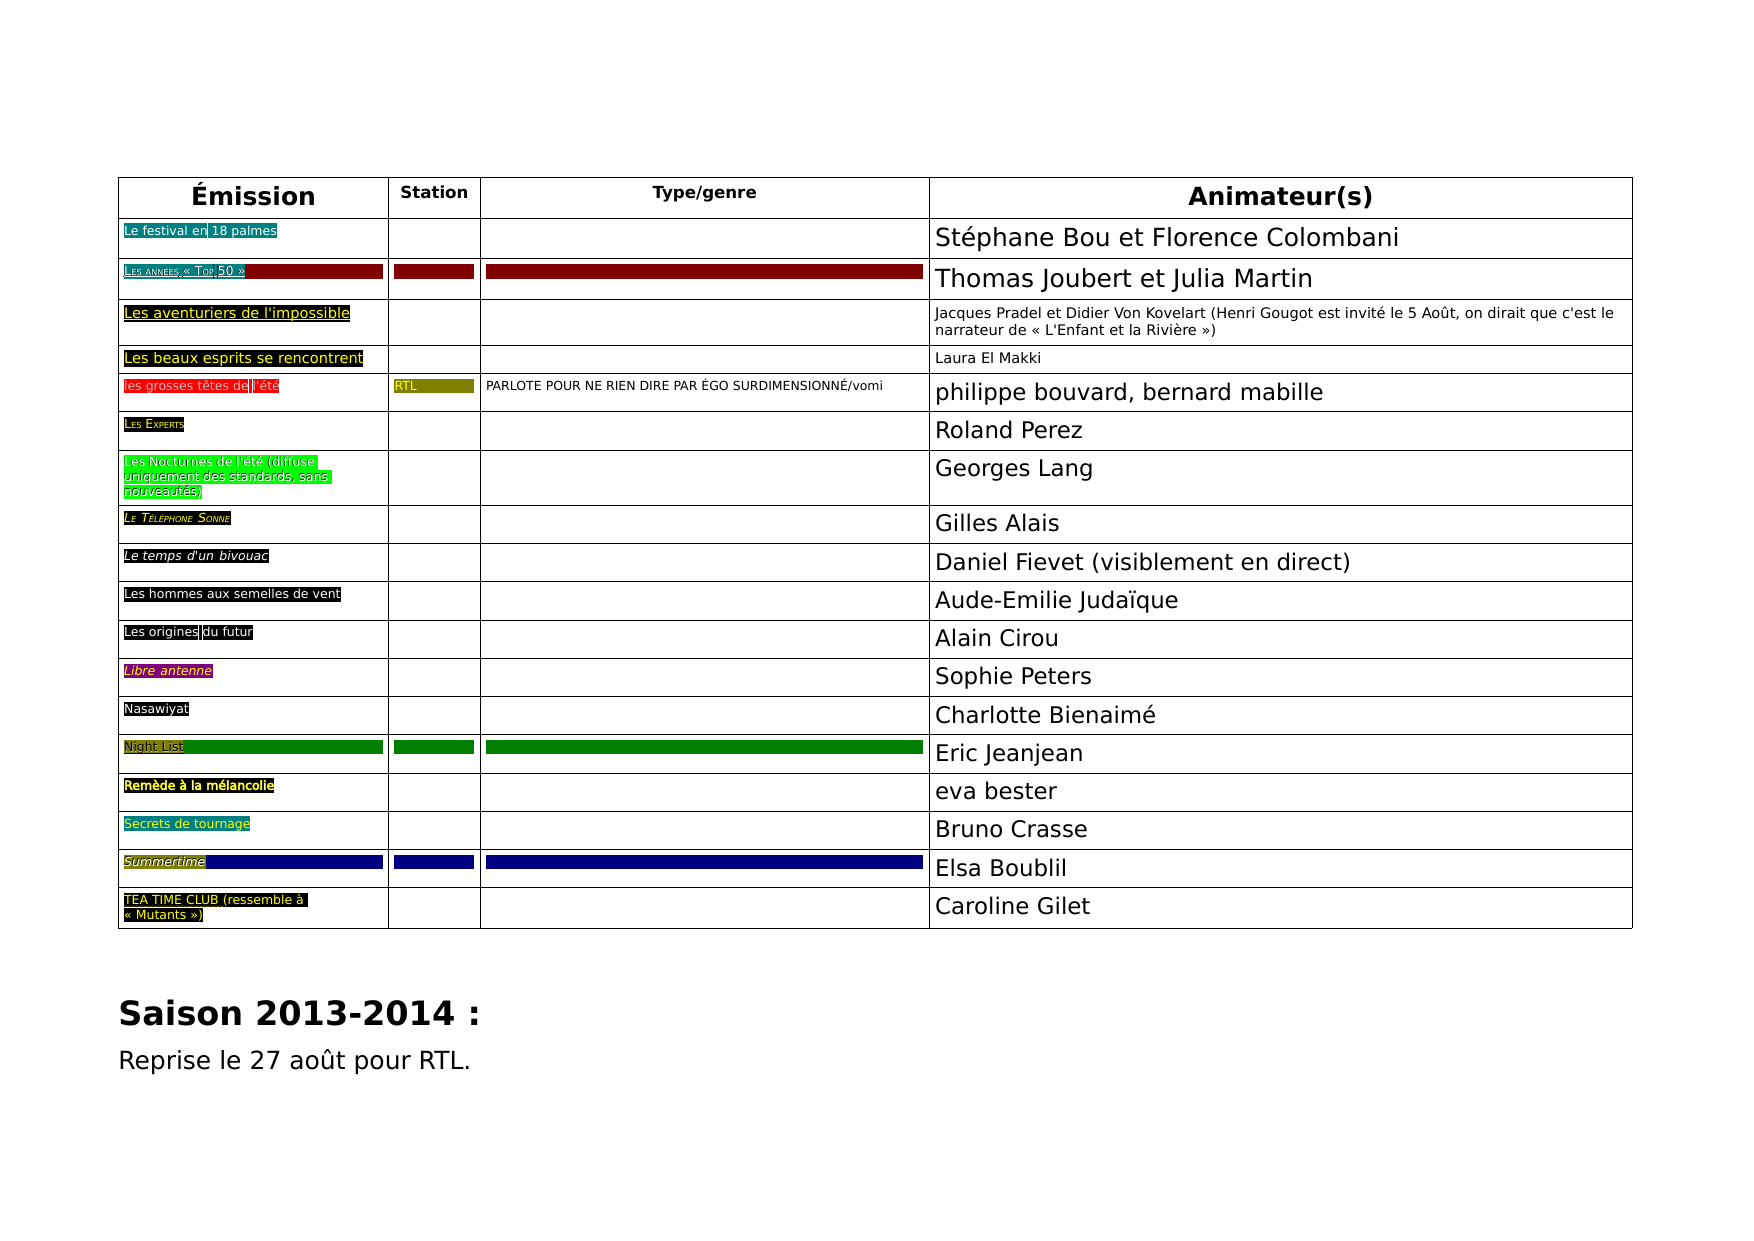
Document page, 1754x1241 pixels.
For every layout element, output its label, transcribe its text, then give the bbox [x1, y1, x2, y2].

table_cell Les beaux esprits se rencontrent [119, 346, 388, 373]
text Reprise le 27 août pour RTL. [118, 1046, 1636, 1075]
table_cell eva bester [930, 774, 1632, 811]
table_cell Les hommes aux semelles de vent [119, 582, 388, 619]
table_header Type/genre [481, 178, 929, 217]
table_cell Aude-Emilie Judaïque [930, 582, 1632, 619]
table_cell Elsa Boublil [930, 850, 1632, 887]
table_cell [481, 582, 929, 619]
table_header Animateur(s) [930, 178, 1632, 217]
table_cell [481, 812, 929, 849]
table_cell Remède à la mélancolie [119, 774, 388, 811]
table_cell [389, 888, 480, 928]
table_cell Bruno Crasse [930, 812, 1632, 849]
table_cell Stéphane Bou et Florence Colombani [930, 219, 1632, 258]
table_cell Sophie Peters [930, 659, 1632, 696]
table_cell [481, 412, 929, 449]
table_cell [481, 850, 929, 887]
table_cell [389, 735, 480, 772]
table_cell [389, 812, 480, 849]
table_cell Le festival en 18 palmes [119, 219, 388, 258]
table_cell Les origines du futur [119, 621, 388, 658]
table_cell [389, 506, 480, 543]
table_cell Alain Cirou [930, 621, 1632, 658]
table_cell philippe bouvard, bernard mabille [930, 374, 1632, 411]
table_header Station [389, 178, 480, 217]
table_cell Laura El Makki [930, 346, 1632, 373]
table_cell Georges Lang [930, 451, 1632, 505]
table_cell Eric Jeanjean [930, 735, 1632, 772]
table_cell Caroline Gilet [930, 888, 1632, 928]
table_cell Les années « Top 50 » [119, 259, 388, 299]
table_cell Les Grosses têtes de l'été [119, 374, 388, 411]
table_cell [481, 346, 929, 373]
table_cell Nasawiyat [119, 697, 388, 734]
table_cell [389, 582, 480, 619]
table_cell Les Nocturnes de l'été (diffuse uniquement des standards, sans nouveautés) [119, 451, 388, 505]
table_cell [389, 621, 480, 658]
table_cell [389, 259, 480, 299]
table_cell [481, 888, 929, 928]
table_cell Roland Perez [930, 412, 1632, 449]
table_cell Night List [119, 735, 388, 772]
table_cell Les Experts [119, 412, 388, 449]
table_cell [481, 259, 929, 299]
table_cell Le temps d'un bivouac [119, 544, 388, 581]
table_header Émission [119, 178, 388, 217]
table_cell [389, 300, 480, 344]
table_cell Gilles Alais [930, 506, 1632, 543]
table_cell Summertime [119, 850, 388, 887]
table_cell [389, 544, 480, 581]
table_cell Secrets de tournage [119, 812, 388, 849]
table_cell [481, 544, 929, 581]
table_cell Tea Time Club (ressemble à « Mutants ») [119, 888, 388, 928]
table_cell Les aventuriers de l'impossible [119, 300, 388, 344]
table_cell [481, 451, 929, 505]
table_cell [389, 346, 480, 373]
table_cell [389, 451, 480, 505]
table_cell [481, 697, 929, 734]
table_cell [481, 300, 929, 344]
table_cell [481, 735, 929, 772]
table_cell [389, 412, 480, 449]
table_cell [481, 219, 929, 258]
table_cell [389, 850, 480, 887]
table_cell Parlote pour ne rien dire par égo surdimensionné/vomi [481, 374, 929, 411]
table_cell [389, 774, 480, 811]
table_cell [389, 219, 480, 258]
table_cell [481, 621, 929, 658]
table_cell RTL [389, 374, 480, 411]
table_cell [389, 659, 480, 696]
table_cell [481, 506, 929, 543]
table_cell Daniel Fievet (visiblement en direct) [930, 544, 1632, 581]
table_cell [481, 659, 929, 696]
table_cell Thomas Joubert et Julia Martin [930, 259, 1632, 299]
subtitle Saison 2013-2014 : [118, 994, 1636, 1034]
table_cell [481, 774, 929, 811]
table_cell Charlotte Bienaimé [930, 697, 1632, 734]
table_cell Jacques Pradel et Didier Von Kovelart (Henri Gougot est invité le 5 Août, on dirait que c'est le narrateur de « L'Enfant et la Rivière ») [930, 300, 1632, 344]
table_cell Libre antenne [119, 659, 388, 696]
table_cell Le Téléphone Sonne [119, 506, 388, 543]
table_cell [389, 697, 480, 734]
